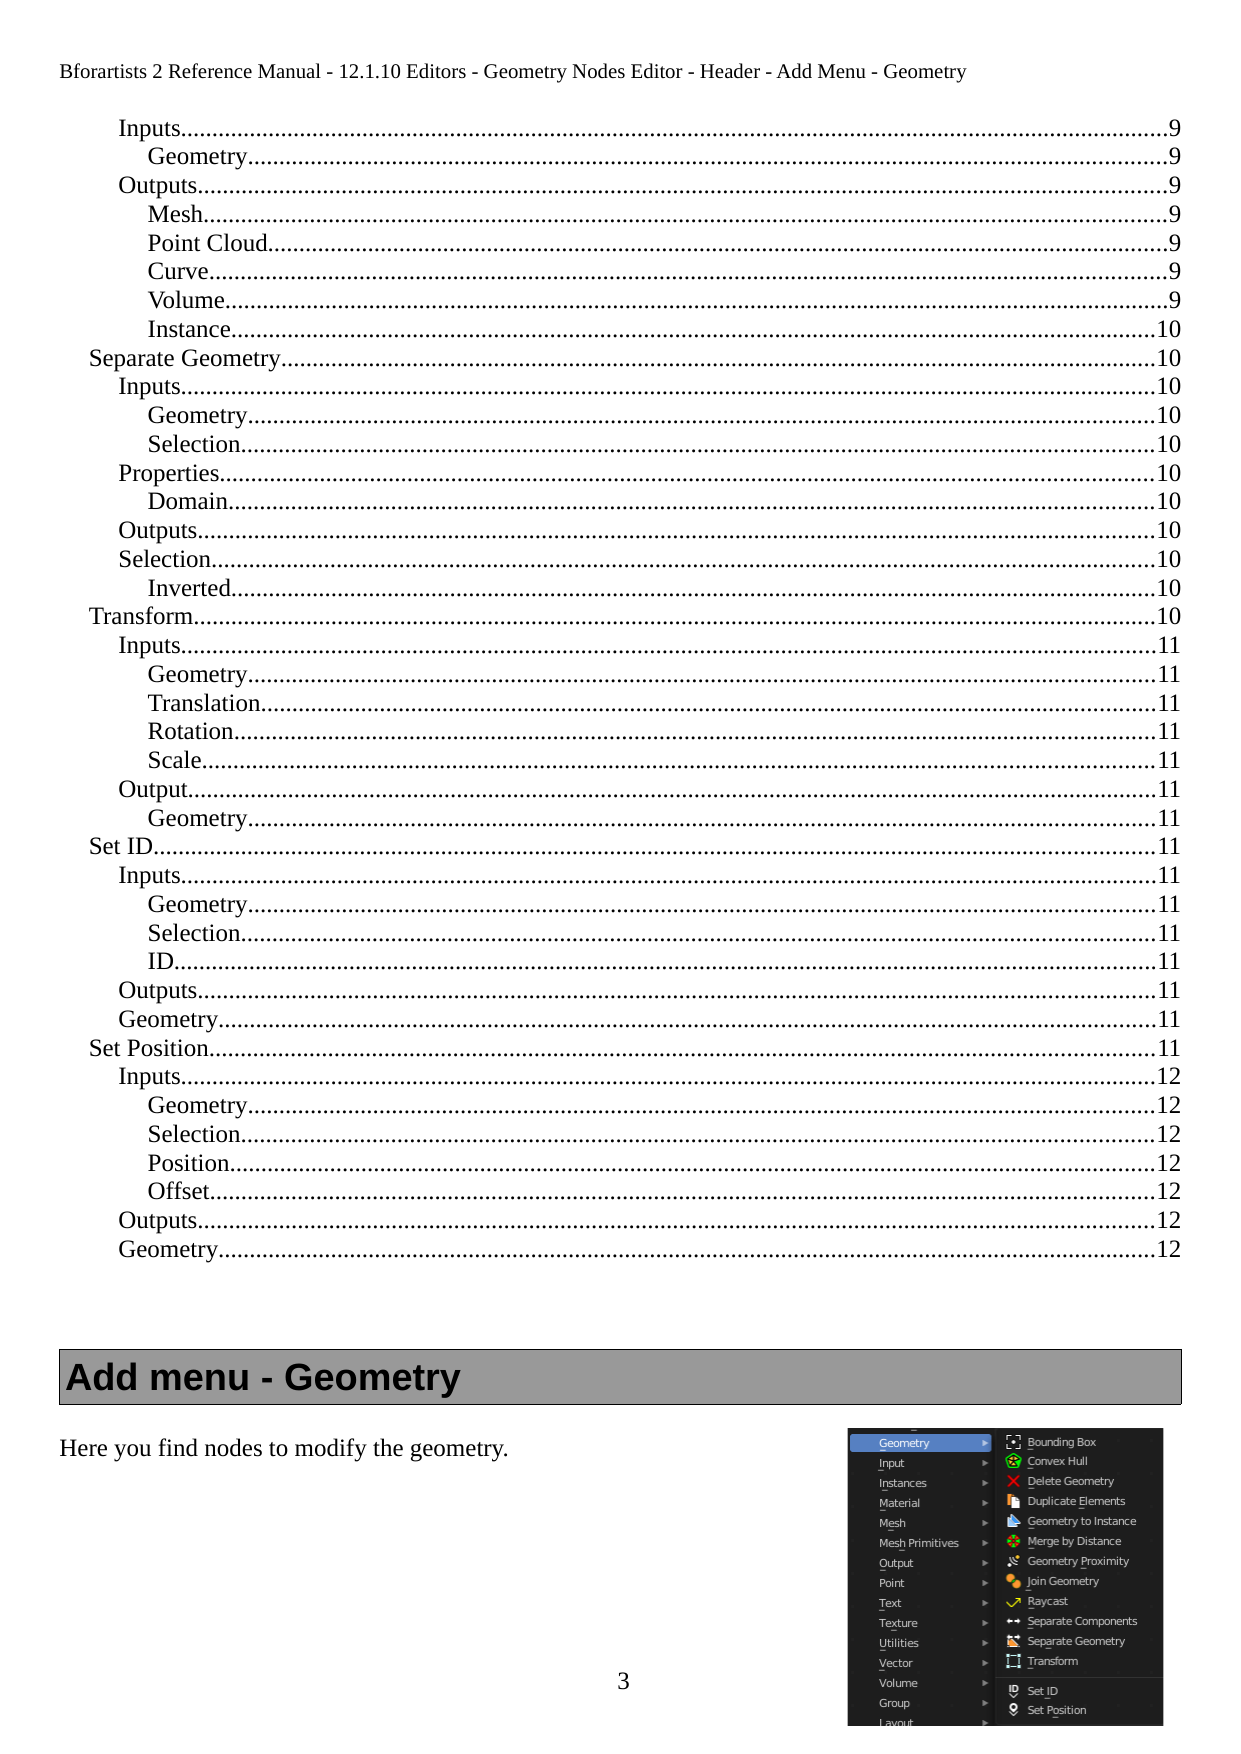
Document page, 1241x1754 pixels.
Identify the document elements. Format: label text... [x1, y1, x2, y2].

text Inputs 11 [118, 630, 1181, 659]
text Curve 9 [147, 256, 1181, 285]
text Geometry 12 [118, 1234, 1181, 1263]
text Offset 12 [147, 1176, 1181, 1205]
text Geometry 9 [147, 141, 1181, 170]
text Mesh 9 [147, 199, 1181, 228]
text Translation 11 [147, 688, 1181, 716]
picture [847, 1428, 1164, 1726]
text Transform 10 [88, 601, 1181, 630]
text Geometry 12 [147, 1090, 1181, 1119]
text Separate Geometry 10 [88, 343, 1181, 371]
text ID 11 [147, 946, 1181, 975]
text Volume 9 [147, 285, 1181, 314]
text Geometry 11 [147, 889, 1181, 918]
text Instance 10 [147, 314, 1181, 343]
text Domain 10 [147, 486, 1181, 515]
text Geometry 10 [147, 400, 1181, 429]
text Selection 12 [147, 1119, 1181, 1148]
text Inputs 11 [118, 860, 1181, 889]
text Position 12 [147, 1148, 1181, 1176]
text Point Cloud 9 [147, 228, 1181, 256]
text Inputs 12 [118, 1061, 1181, 1090]
text Geometry 11 [147, 659, 1181, 688]
text Outputs 10 [118, 515, 1181, 544]
text Set Position 11 [88, 1033, 1181, 1061]
text Output 11 [118, 774, 1181, 803]
text Inputs 9 [118, 113, 1181, 141]
text Selection 11 [147, 918, 1181, 946]
text Selection 10 [118, 544, 1181, 573]
text Inputs 10 [118, 371, 1181, 400]
text Inverted 10 [147, 573, 1181, 601]
text Properties 10 [118, 458, 1181, 486]
text Selection 10 [147, 429, 1181, 458]
text Outputs 9 [118, 170, 1181, 199]
text Geometry 11 [147, 803, 1181, 831]
table_header Add menu - Geometry [60, 1350, 1181, 1404]
text Geometry 11 [118, 1004, 1181, 1033]
text Here you find nodes to modify the geometry. [59, 1433, 847, 1462]
text Outputs 11 [118, 975, 1181, 1004]
text Set ID 11 [88, 831, 1181, 860]
text Scale 11 [147, 745, 1181, 774]
text Rotation 11 [147, 716, 1181, 745]
text Outputs 12 [118, 1205, 1181, 1234]
